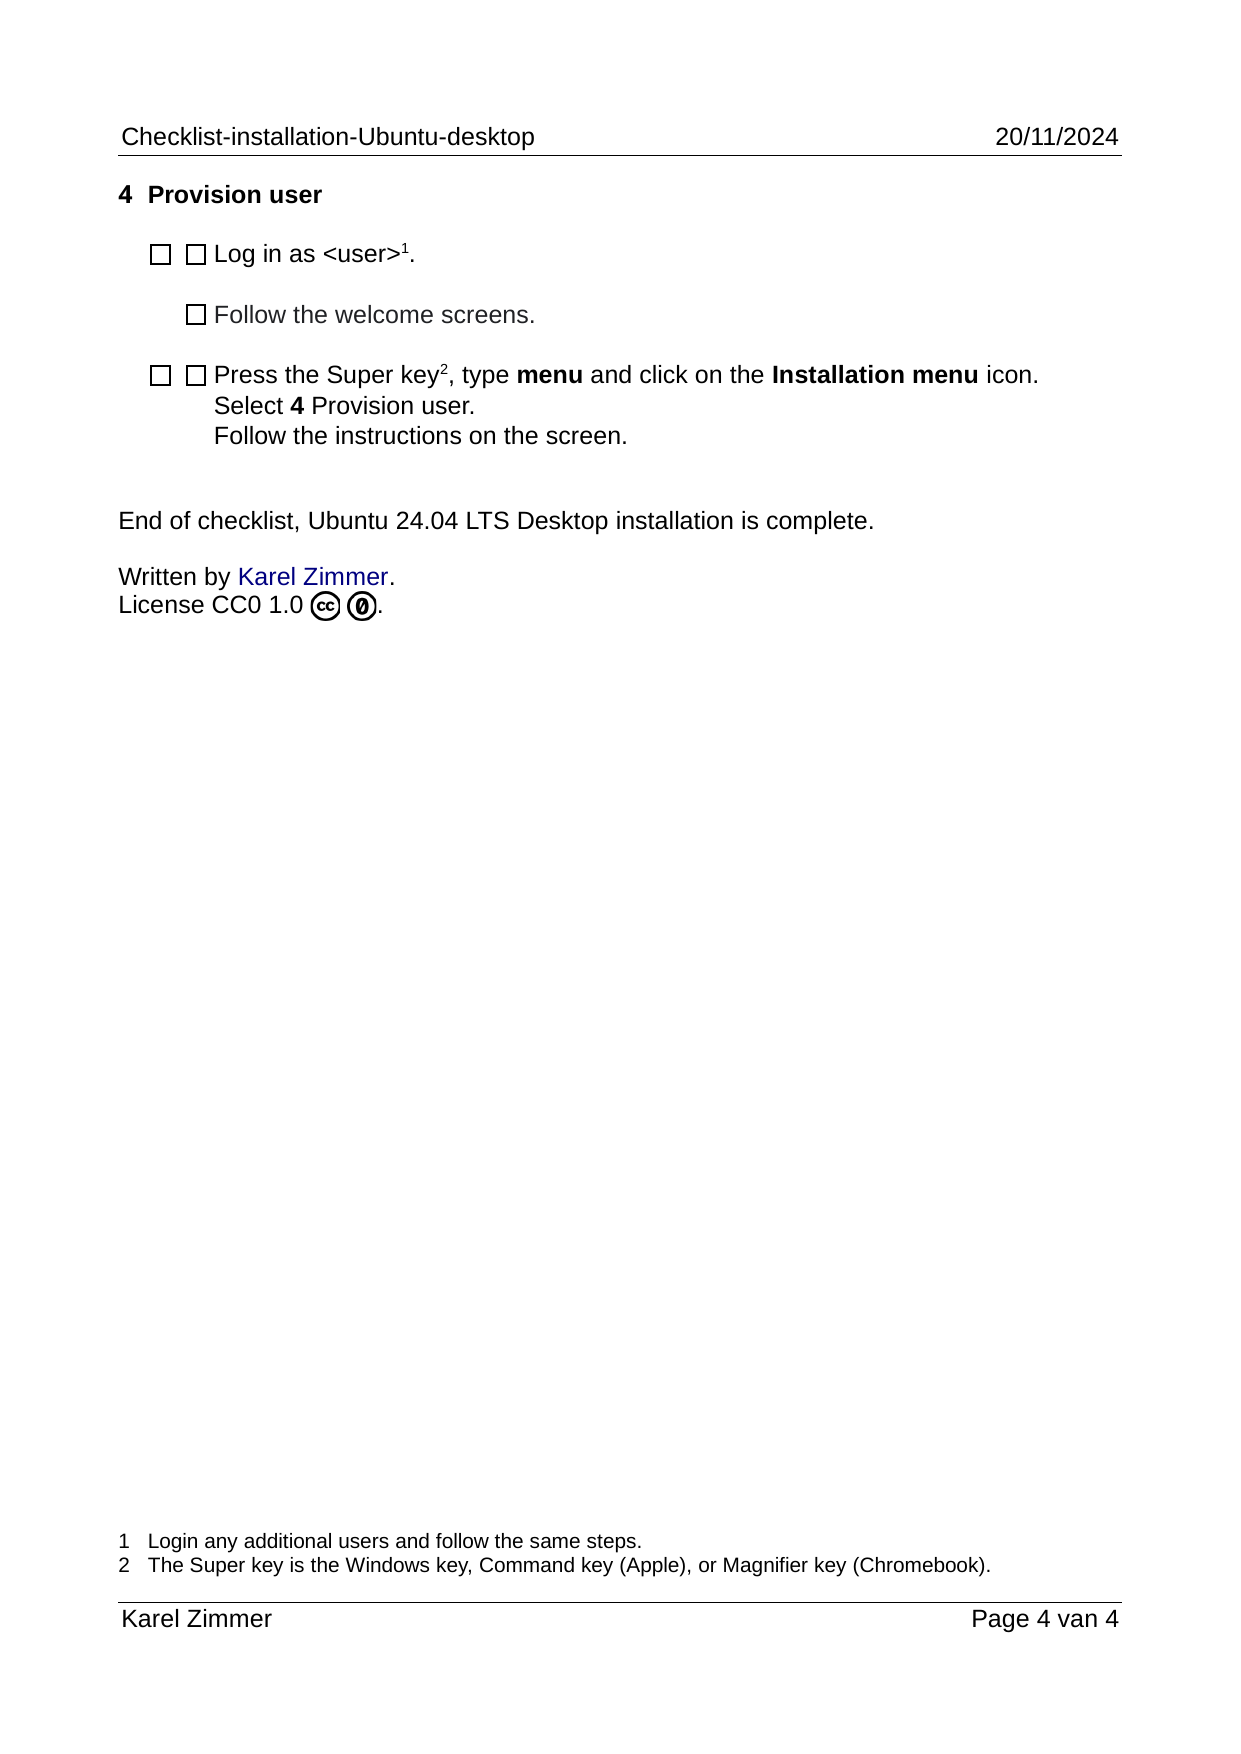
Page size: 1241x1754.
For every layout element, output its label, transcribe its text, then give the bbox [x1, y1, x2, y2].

table_cell [142, 391, 177, 421]
table_cell [213, 330, 1122, 360]
table_cell [177, 300, 213, 330]
list Provision user [118, 177, 1122, 211]
table_cell [118, 269, 142, 300]
table_cell [142, 300, 177, 330]
picture [347, 591, 377, 621]
table_cell [177, 269, 213, 300]
text License CC0 1.0 [118, 591, 310, 621]
table_cell Press the Super key, type menu and click on the Installation menu icon. [213, 360, 1122, 391]
table_cell [118, 391, 142, 421]
table_cell [142, 269, 177, 300]
table_cell Follow the welcome screens. [213, 300, 1122, 330]
table_cell [142, 330, 177, 360]
table_cell [118, 360, 142, 391]
table_cell [142, 421, 177, 451]
table_cell [142, 360, 177, 391]
picture [310, 591, 340, 621]
table_cell Select 4 Provision user. [213, 391, 1122, 421]
table_cell [118, 330, 142, 360]
table_cell [118, 421, 142, 451]
text Written by Karel Zimmer. [118, 563, 1122, 591]
table_cell Follow the instructions on the screen. [213, 421, 1122, 451]
text End of checklist, Ubuntu 24.04 LTS Desktop installation is complete. [118, 507, 1122, 535]
table_header Log in as <user>. [213, 239, 1122, 269]
table_header [177, 239, 213, 269]
table_cell [177, 421, 213, 451]
table_header [142, 239, 177, 269]
table_header [118, 239, 142, 269]
text . [377, 591, 1122, 621]
table_cell [118, 300, 142, 330]
table_cell [213, 269, 1122, 300]
table_cell [177, 360, 213, 391]
table_cell [177, 391, 213, 421]
table_cell [177, 330, 213, 360]
